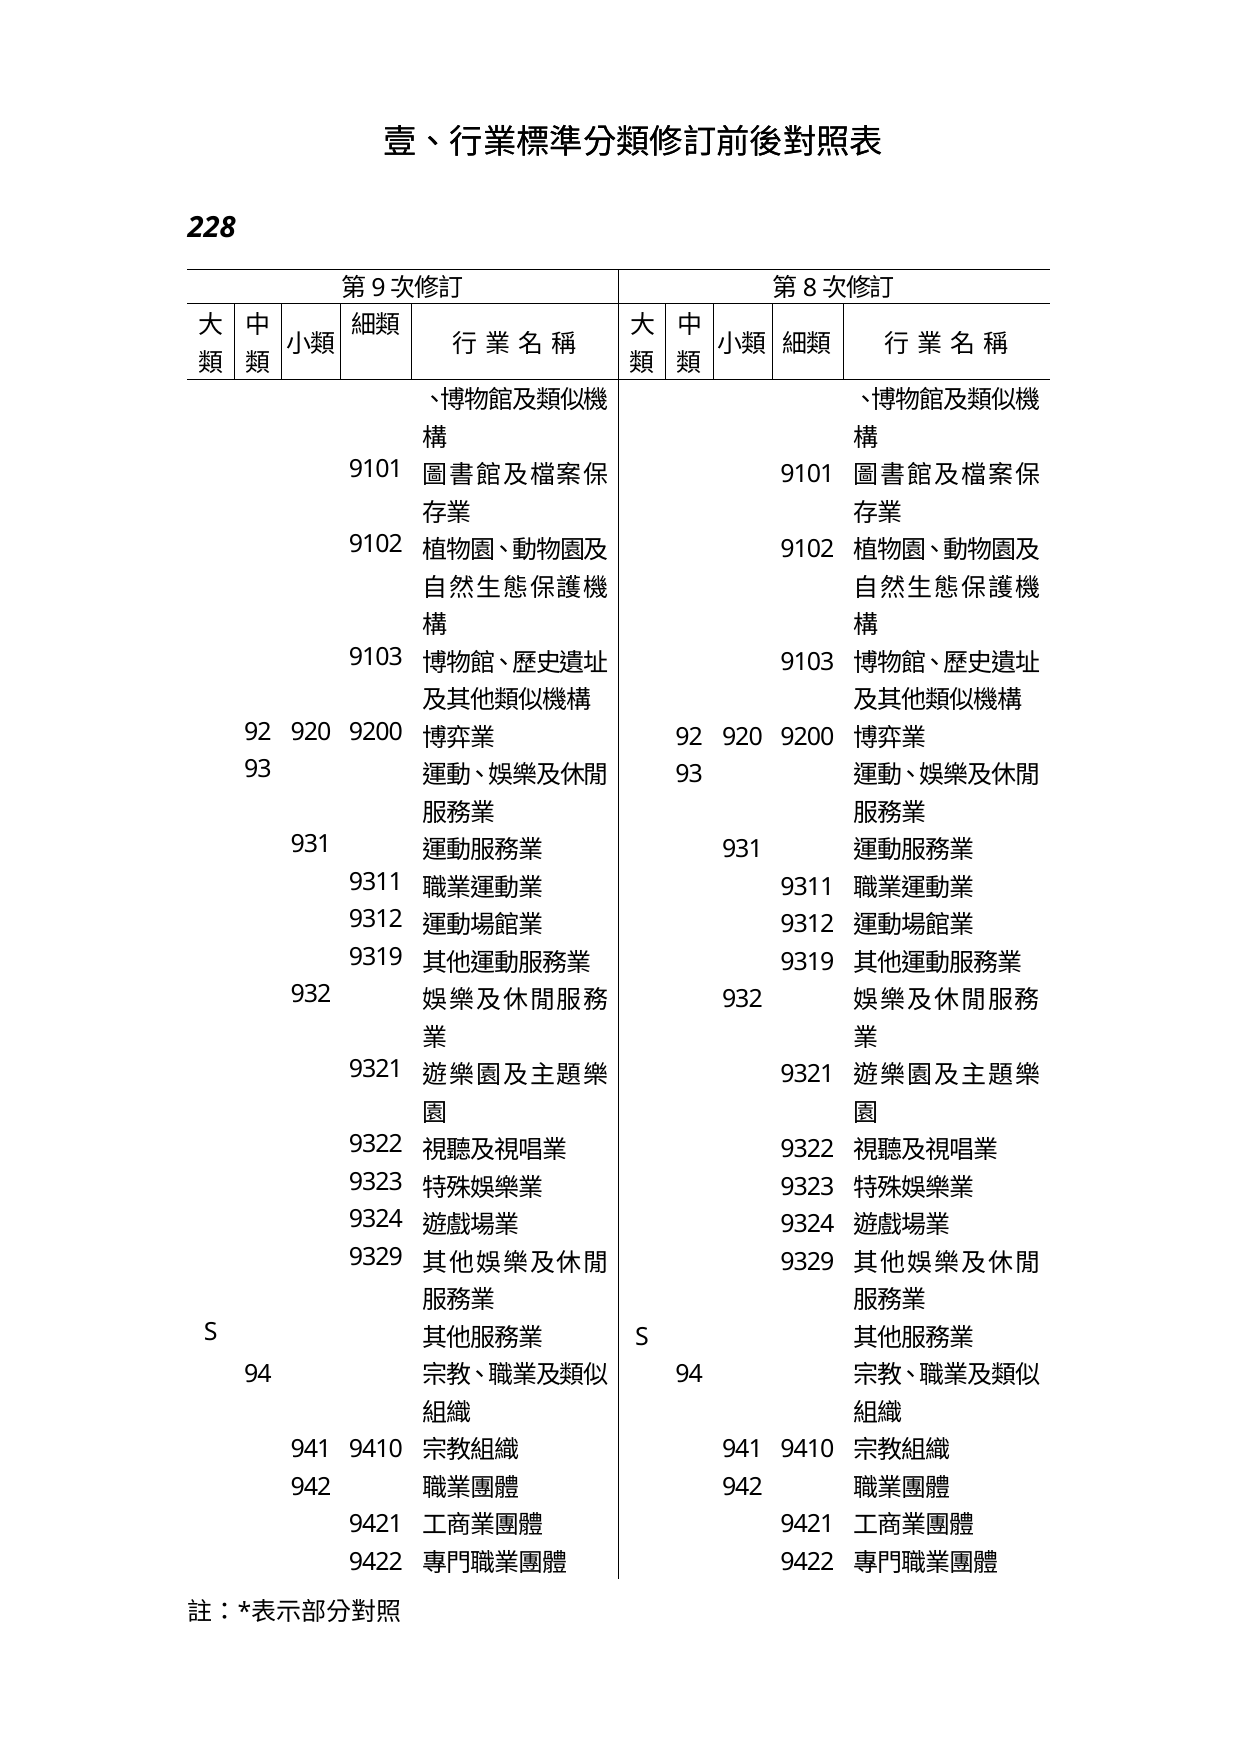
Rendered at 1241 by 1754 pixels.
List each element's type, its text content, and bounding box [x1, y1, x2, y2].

table_cell [282, 454, 341, 529]
table_cell [713, 1242, 772, 1317]
table_cell [187, 1167, 234, 1204]
table_cell 遊樂園及主題樂園 [843, 1054, 1050, 1129]
table_cell 9311 [772, 867, 843, 904]
table_cell 大類 [187, 304, 234, 379]
table_cell [187, 454, 234, 529]
table_cell [666, 1429, 713, 1467]
table_cell [282, 1542, 341, 1579]
table_cell [666, 1242, 713, 1317]
table_cell 視聽及視唱業 [843, 1129, 1050, 1167]
table_cell [666, 1467, 713, 1504]
table_cell 92 [235, 717, 282, 754]
table_cell 9200 [341, 717, 412, 754]
table_cell [666, 1317, 713, 1354]
table_cell 宗教、職業及類似組織 [412, 1354, 618, 1429]
table_cell [772, 979, 843, 1054]
table_cell [235, 1204, 282, 1242]
table_cell 941 [713, 1429, 772, 1467]
table_cell [187, 1504, 234, 1542]
table_cell [282, 904, 341, 942]
table_cell [666, 1504, 713, 1542]
table_cell 運動服務業 [843, 829, 1050, 867]
table_cell [666, 1129, 713, 1167]
table_cell 9101 [341, 454, 412, 529]
table_cell [282, 942, 341, 979]
table_cell 博物館、歷史遺址及其他類似機構 [412, 642, 618, 717]
table_cell [619, 1354, 666, 1429]
table_cell [713, 1167, 772, 1204]
table_cell [282, 1504, 341, 1542]
table_cell [235, 829, 282, 867]
table_cell 小類 [282, 304, 340, 379]
table_cell [282, 1317, 341, 1354]
table_cell 博物館、歷史遺址及其他類似機構 [843, 642, 1050, 717]
table_cell [666, 1542, 713, 1579]
table_cell 9422 [772, 1542, 843, 1579]
table_cell [619, 1167, 666, 1204]
table_cell [235, 1129, 282, 1167]
table_cell [187, 717, 234, 754]
table_cell [619, 1242, 666, 1317]
table_cell [619, 754, 666, 829]
table_cell 9311 [341, 867, 412, 904]
table_cell [713, 904, 772, 942]
table_cell 其他娛樂及休閒服務業 [412, 1242, 618, 1317]
table_cell [619, 942, 666, 979]
table_cell 9321 [341, 1054, 412, 1129]
table_cell 運動、娛樂及休閒服務業 [412, 754, 618, 829]
table_cell [235, 1429, 282, 1467]
table_cell 942 [282, 1467, 341, 1504]
table_cell [772, 1317, 843, 1354]
table_cell [619, 979, 666, 1054]
table_cell [235, 642, 282, 717]
table_cell [666, 867, 713, 904]
table_cell [713, 1129, 772, 1167]
table_cell [341, 380, 412, 454]
table_cell 植物園、動物園及自然生態保護機構 [843, 529, 1050, 642]
table_cell 運動服務業 [412, 829, 618, 867]
table_cell [341, 1467, 412, 1504]
table_cell [341, 1354, 412, 1429]
table_cell [619, 867, 666, 904]
table_cell [187, 904, 234, 942]
table_cell [619, 1129, 666, 1167]
table_cell 、博物館及類似機構 [412, 380, 618, 454]
table_cell 942 [713, 1467, 772, 1504]
table_cell [619, 1429, 666, 1467]
table_cell [282, 1054, 341, 1129]
table_cell [282, 1129, 341, 1167]
table_cell [235, 1167, 282, 1204]
table_cell [187, 1542, 234, 1579]
table_cell 博弈業 [843, 717, 1050, 754]
table_cell [666, 529, 713, 642]
table_cell [713, 1354, 772, 1429]
table_cell 932 [282, 979, 341, 1054]
table_cell [619, 904, 666, 942]
table_cell 9421 [341, 1504, 412, 1542]
table_cell [187, 942, 234, 979]
table_cell [187, 867, 234, 904]
table_cell [282, 754, 341, 829]
table_cell [619, 380, 666, 454]
table_cell 其他娛樂及休閒服務業 [843, 1242, 1050, 1317]
table_cell 職業運動業 [412, 867, 618, 904]
table_cell 特殊娛樂業 [843, 1167, 1050, 1204]
table_cell [666, 454, 713, 529]
table_cell 專門職業團體 [412, 1542, 618, 1579]
table_cell 娛樂及休閒服務業 [843, 979, 1050, 1054]
table_cell [187, 1429, 234, 1467]
table_cell 9410 [341, 1429, 412, 1467]
table_cell [713, 1204, 772, 1242]
table_cell 931 [282, 829, 341, 867]
table_cell 9329 [772, 1242, 843, 1317]
table_cell [235, 1542, 282, 1579]
table_cell 、博物館及類似機構 [843, 380, 1050, 454]
table_cell 博弈業 [412, 717, 618, 754]
table_cell 運動場館業 [843, 904, 1050, 942]
table_cell S [619, 1317, 666, 1354]
table_cell [713, 1504, 772, 1542]
table_cell [282, 1167, 341, 1204]
table_cell 圖書館及檔案保存業 [412, 454, 618, 529]
table_cell 9323 [772, 1167, 843, 1204]
table_cell [619, 1542, 666, 1579]
table_cell [713, 867, 772, 904]
table_cell [666, 1054, 713, 1129]
table_cell [282, 1204, 341, 1242]
table_cell [713, 454, 772, 529]
table_cell 細類 [341, 304, 411, 379]
table_cell 932 [713, 979, 772, 1054]
table_cell 9324 [772, 1204, 843, 1242]
table_cell [235, 1054, 282, 1129]
table_cell [619, 642, 666, 717]
table_cell 9319 [772, 942, 843, 979]
table_cell [235, 867, 282, 904]
table_cell 小類 [714, 304, 772, 379]
table_cell 9312 [341, 904, 412, 942]
table_cell [666, 979, 713, 1054]
table_cell [235, 1504, 282, 1542]
table_cell [187, 1467, 234, 1504]
table_cell [713, 1542, 772, 1579]
table_cell [666, 1204, 713, 1242]
table_cell 運動場館業 [412, 904, 618, 942]
table_cell 職業團體 [843, 1467, 1050, 1504]
table_cell 93 [666, 754, 713, 829]
table_cell 特殊娛樂業 [412, 1167, 618, 1204]
table_cell 工商業團體 [843, 1504, 1050, 1542]
table_cell [619, 454, 666, 529]
table_cell [713, 1054, 772, 1129]
table_cell [187, 754, 234, 829]
table_cell [666, 904, 713, 942]
table_cell 9329 [341, 1242, 412, 1317]
table_cell [187, 1054, 234, 1129]
table_cell [187, 529, 234, 642]
table_cell [235, 1242, 282, 1317]
table_cell 9102 [772, 529, 843, 642]
table_cell 93 [235, 754, 282, 829]
table_cell 94 [666, 1354, 713, 1429]
table_cell 圖書館及檔案保存業 [843, 454, 1050, 529]
table_cell [619, 829, 666, 867]
table_cell [619, 1054, 666, 1129]
table_cell [619, 1467, 666, 1504]
table_cell 9422 [341, 1542, 412, 1579]
table_cell 9200 [772, 717, 843, 754]
table_cell 9421 [772, 1504, 843, 1542]
table_cell [666, 942, 713, 979]
table_cell 工商業團體 [412, 1504, 618, 1542]
table_cell [341, 754, 412, 829]
table_header 第9次修訂 [187, 270, 618, 303]
table_cell [235, 1467, 282, 1504]
table_cell [282, 1242, 341, 1317]
table_cell [619, 717, 666, 754]
table_cell [619, 1204, 666, 1242]
table_cell [713, 642, 772, 717]
table_cell 宗教組織 [843, 1429, 1050, 1467]
table_cell [235, 454, 282, 529]
table_cell 中類 [666, 304, 713, 379]
table_cell [235, 529, 282, 642]
table_cell [713, 529, 772, 642]
table_cell [187, 1354, 234, 1429]
table_cell [772, 829, 843, 867]
table_cell [187, 1204, 234, 1242]
table_cell 中類 [235, 304, 281, 379]
table_cell 遊樂園及主題樂園 [412, 1054, 618, 1129]
table_cell [341, 829, 412, 867]
table_cell [235, 1317, 282, 1354]
table_header 第8次修訂 [619, 270, 1050, 303]
table_cell 其他服務業 [843, 1317, 1050, 1354]
table_cell 視聽及視唱業 [412, 1129, 618, 1167]
table_cell 其他運動服務業 [843, 942, 1050, 979]
table_cell [772, 754, 843, 829]
table_cell 920 [282, 717, 341, 754]
table_cell 遊戲場業 [412, 1204, 618, 1242]
table_cell [187, 829, 234, 867]
table_cell [282, 380, 341, 454]
table_cell 9319 [341, 942, 412, 979]
table_cell 941 [282, 1429, 341, 1467]
table_cell [619, 1504, 666, 1542]
table_cell 職業運動業 [843, 867, 1050, 904]
table_cell [713, 380, 772, 454]
table_cell 宗教組織 [412, 1429, 618, 1467]
table_cell 9324 [341, 1204, 412, 1242]
table_cell [235, 380, 282, 454]
table_cell [187, 642, 234, 717]
table_cell [772, 380, 843, 454]
table_cell 行 業 名 稱 [844, 304, 1050, 379]
table_cell 9103 [341, 642, 412, 717]
table_cell 9103 [772, 642, 843, 717]
table_cell 9102 [341, 529, 412, 642]
table_cell 宗教、職業及類似組織 [843, 1354, 1050, 1429]
table_cell [666, 380, 713, 454]
table_cell [713, 1317, 772, 1354]
table_cell 植物園、動物園及自然生態保護機構 [412, 529, 618, 642]
table_cell [713, 754, 772, 829]
table_cell [282, 529, 341, 642]
table_cell [341, 979, 412, 1054]
table_cell [619, 529, 666, 642]
table_cell 9322 [341, 1129, 412, 1167]
table_cell [282, 1354, 341, 1429]
table_cell 運動、娛樂及休閒服務業 [843, 754, 1050, 829]
table_cell [772, 1467, 843, 1504]
table_cell 大類 [619, 304, 665, 379]
table_cell [666, 642, 713, 717]
table_cell [282, 867, 341, 904]
table_cell 9321 [772, 1054, 843, 1129]
table_cell [713, 942, 772, 979]
table_cell 其他服務業 [412, 1317, 618, 1354]
table_cell [235, 979, 282, 1054]
table_cell [187, 1242, 234, 1317]
table_cell [187, 979, 234, 1054]
table_cell [235, 904, 282, 942]
table_cell 職業團體 [412, 1467, 618, 1504]
table_cell 9322 [772, 1129, 843, 1167]
table_cell 92 [666, 717, 713, 754]
table_cell [772, 1354, 843, 1429]
table_cell 行 業 名 稱 [412, 304, 618, 379]
table_cell [187, 380, 234, 454]
table_cell [235, 942, 282, 979]
table_cell 9323 [341, 1167, 412, 1204]
table_cell [341, 1317, 412, 1354]
table_cell 遊戲場業 [843, 1204, 1050, 1242]
table_cell 9410 [772, 1429, 843, 1467]
table_cell 專門職業團體 [843, 1542, 1050, 1579]
table_cell 9312 [772, 904, 843, 942]
table_cell 娛樂及休閒服務業 [412, 979, 618, 1054]
table_cell [187, 1129, 234, 1167]
table_cell [282, 642, 341, 717]
table_cell [666, 829, 713, 867]
table_cell 其他運動服務業 [412, 942, 618, 979]
table_cell 920 [713, 717, 772, 754]
table_cell 9101 [772, 454, 843, 529]
table_cell 931 [713, 829, 772, 867]
table_cell 細類 [773, 304, 843, 379]
table_cell [666, 1167, 713, 1204]
table_cell S [187, 1317, 234, 1354]
table_cell 94 [235, 1354, 282, 1429]
